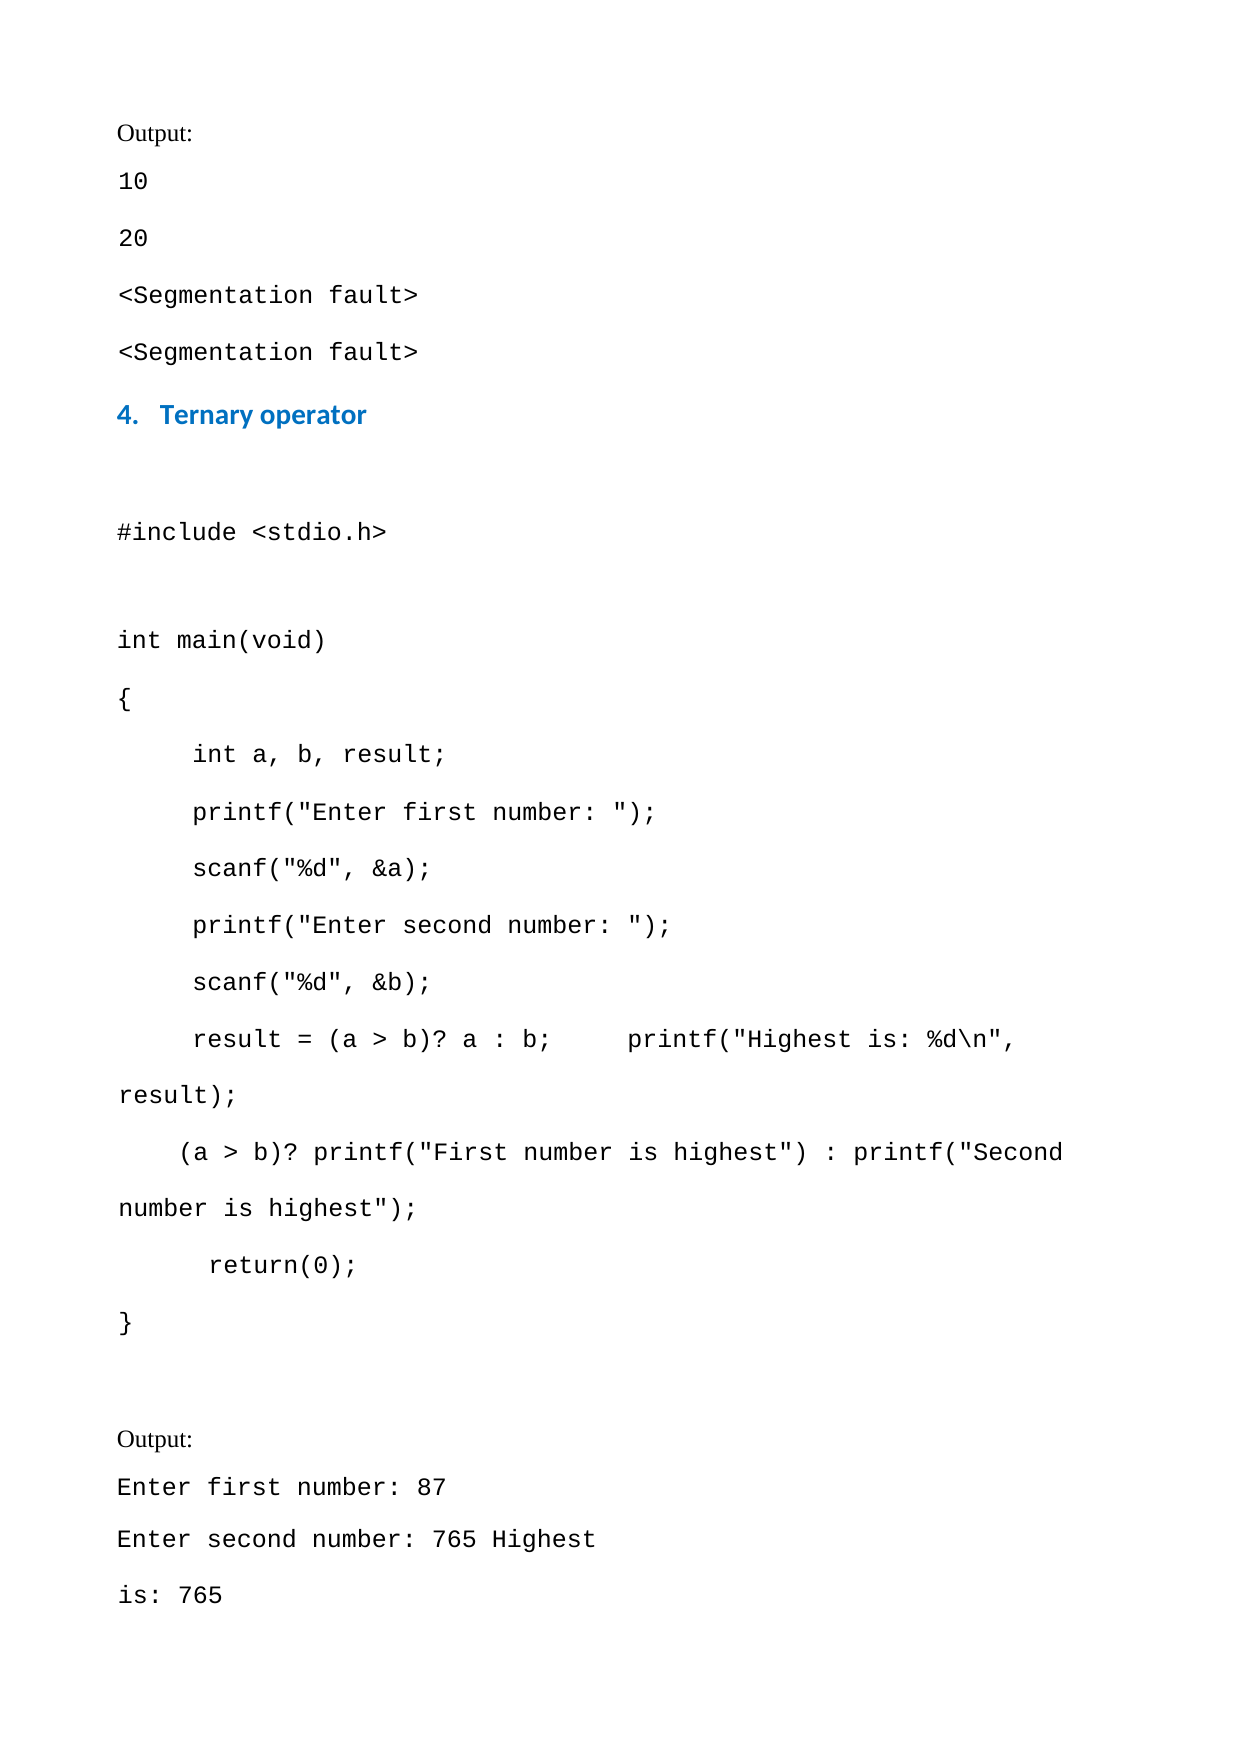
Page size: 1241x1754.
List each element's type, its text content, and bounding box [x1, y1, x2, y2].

text return(0); [118, 1253, 1122, 1281]
text Output: [117, 1424, 1121, 1453]
text <Segmentation fault> [118, 282, 1122, 311]
text printf("Enter first number: "); [118, 799, 1122, 827]
text scanf("%d", &b); [118, 970, 1122, 998]
text scanf("%d", &a); [118, 856, 1122, 884]
text { [117, 685, 388, 713]
text result = (a > b)? a : b; printf("Highest is: %d\n", result); [118, 1027, 1122, 1111]
text #include <stdio.h> [117, 519, 577, 548]
text (a > b)? printf("First number is highest") : printf("Second number is highest"); [118, 1140, 1122, 1224]
text Enter first number: 87 [117, 1474, 1105, 1503]
text } [118, 1310, 1122, 1338]
text Enter second number: 765 Highest is: 765 [117, 1527, 608, 1611]
subtitle Ternary operator [117, 396, 577, 432]
text printf("Enter second number: "); [118, 913, 1122, 941]
text Output: [117, 118, 1121, 147]
text <Segmentation fault> [118, 339, 1122, 368]
text int a, b, result; [118, 742, 1122, 770]
text 10 [118, 168, 1122, 197]
text int main(void) [117, 628, 388, 656]
text 20 [118, 225, 1122, 254]
